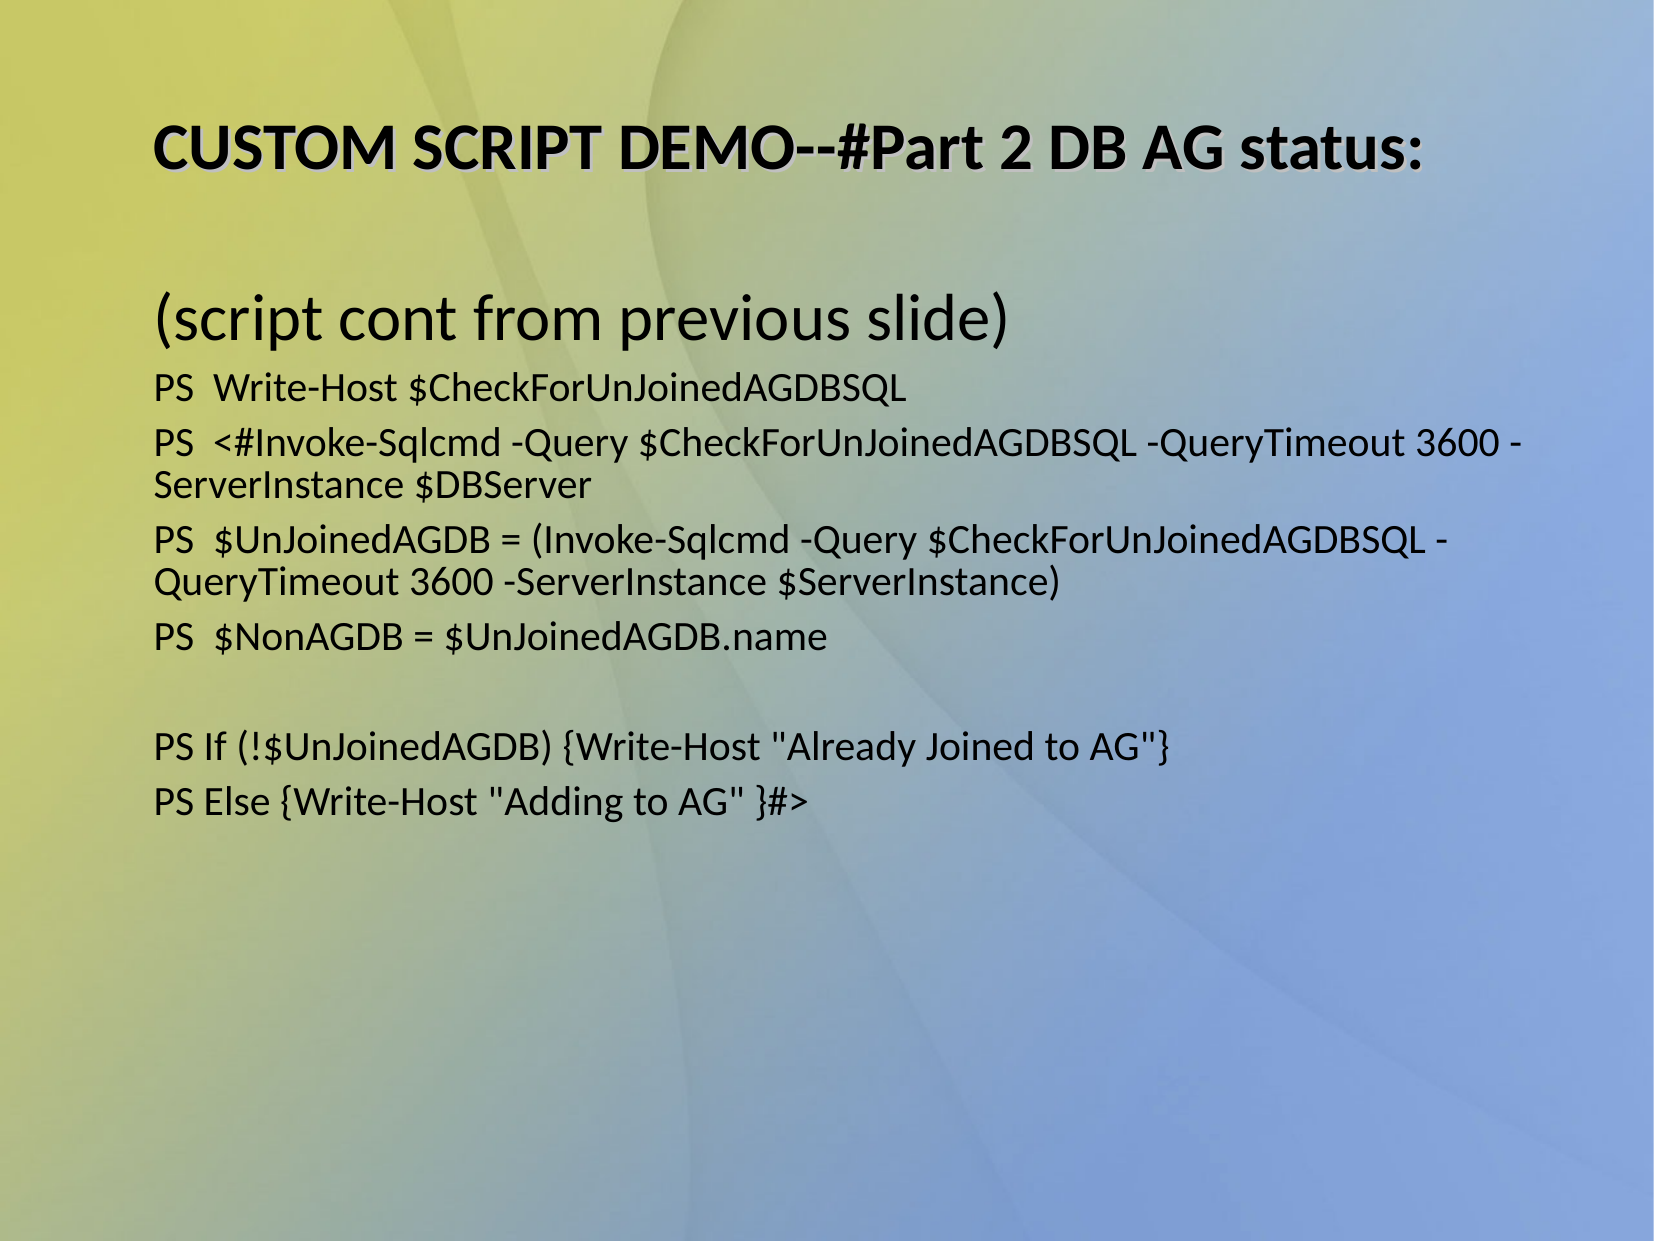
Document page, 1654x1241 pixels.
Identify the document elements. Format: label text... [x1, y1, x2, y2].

list (script cont from previous slide) PS Write-Host $CheckForUnJoinedAGDBSQL PS <#Invoke-Sqlcmd -Query $CheckForUnJoinedAGDBSQL -QueryTimeout 3600 -ServerInstance $DBServer PS $UnJoinedAGDB = (Invoke-Sqlcmd -Query $CheckForUnJoinedAGDBSQL -QueryTimeout 3600 -ServerInstance $ServerInstance) PS $NonAGDB = $UnJoinedAGDB.name PS If (!$UnJoinedAGDB) {Write-Host "Already Joined to AG"} PS Else {Write-Host "Adding to AG" }#> [82, 290, 1571, 1010]
title CUSTOM SCRIPT DEMO--#Part 2 DB AG status: [82, 49, 1571, 257]
picture [0, 0, 1654, 1241]
